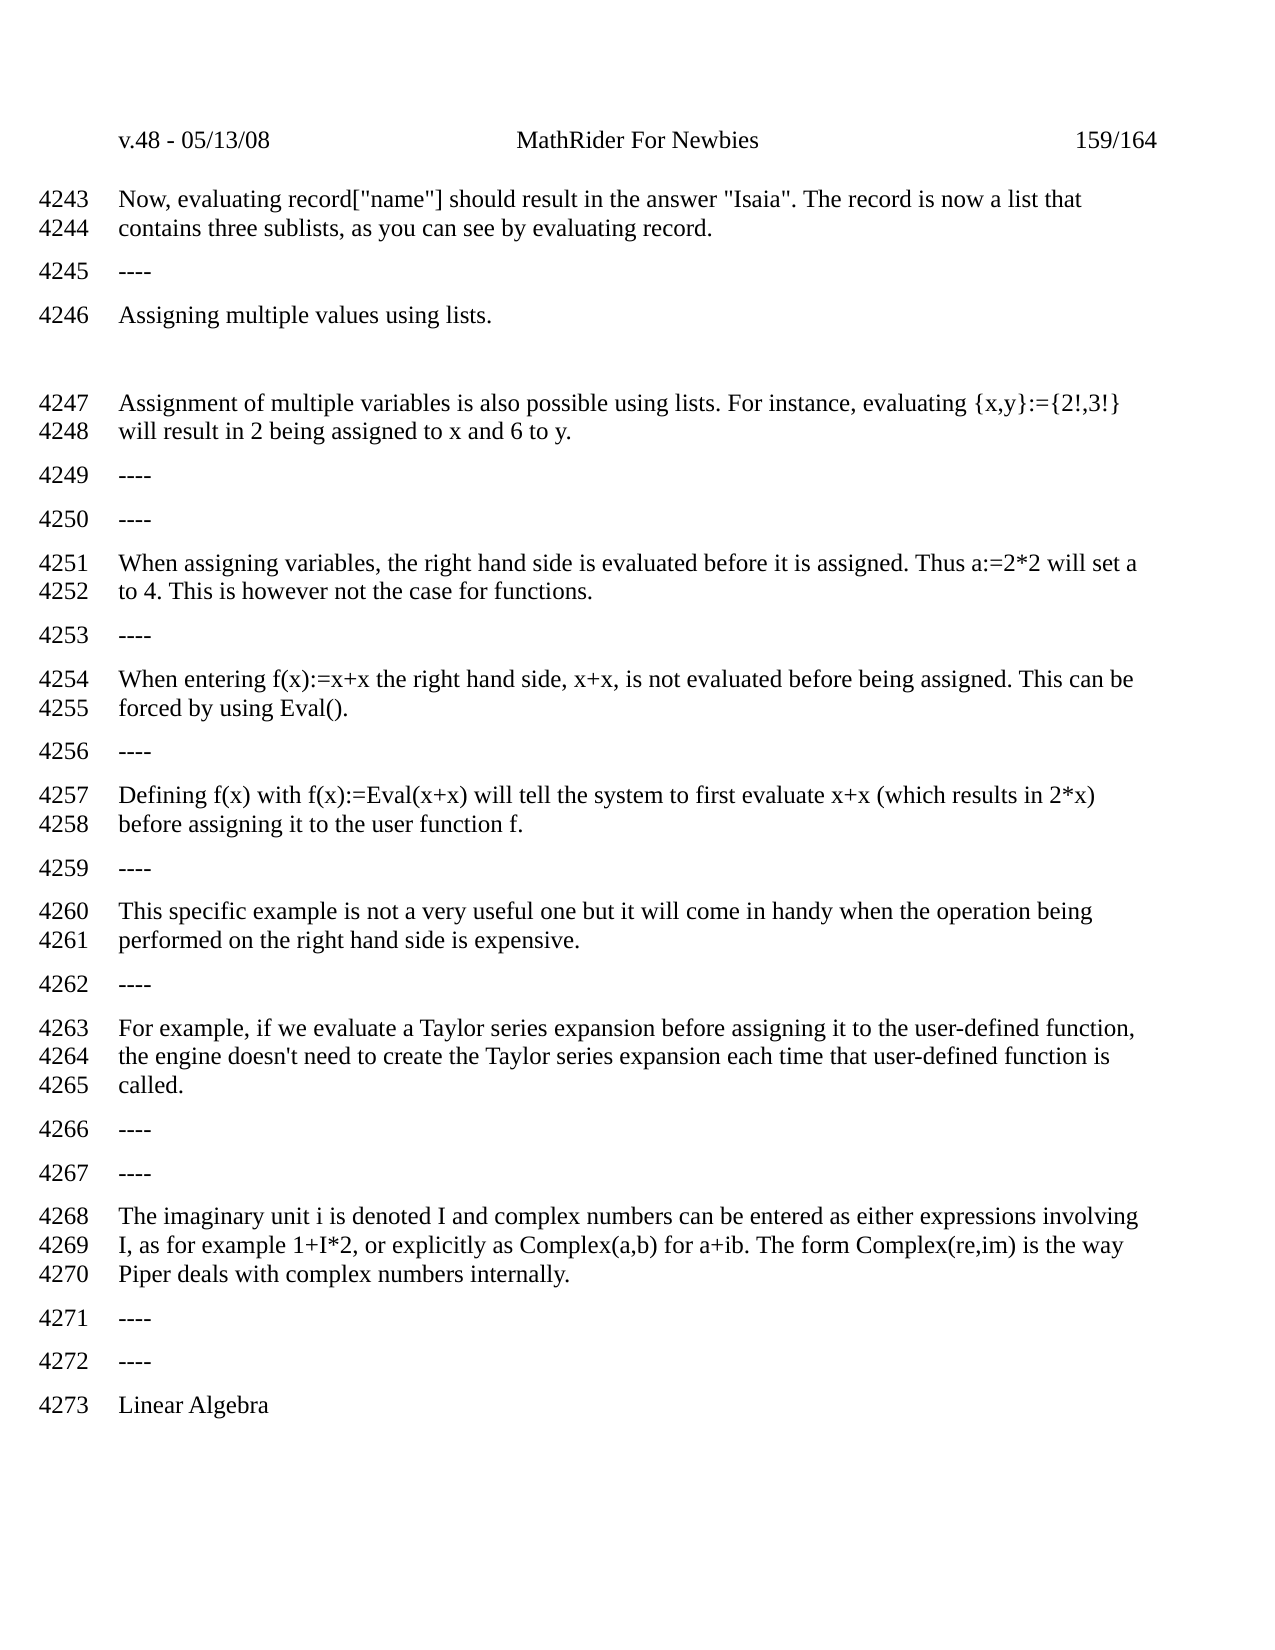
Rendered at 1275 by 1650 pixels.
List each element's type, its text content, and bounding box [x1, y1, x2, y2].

text ---- [118, 1158, 1157, 1186]
text ---- [118, 1303, 1157, 1331]
text Defining f(x) with f(x):=Eval(x+x) will tell the system to first evaluate x+x (which results in 2*x) before assigning it to the user function f. [118, 780, 1157, 838]
text When entering f(x):=x+x the right hand side, x+x, is not evaluated before being assigned. This can be forced by using Eval(). [118, 664, 1157, 721]
text ---- [118, 1346, 1157, 1375]
text When assigning variables, the right hand side is evaluated before it is assigned. Thus a:=2*2 will set a to 4. This is however not the case for functions. [118, 548, 1157, 605]
text ---- [118, 969, 1157, 998]
text ---- [118, 736, 1157, 765]
text This specific example is not a very useful one but it will come in handy when the operation being performed on the right hand side is expensive. [118, 896, 1157, 954]
text ---- [118, 256, 1157, 285]
text ---- [118, 460, 1157, 489]
text Linear Algebra [118, 1390, 1157, 1419]
text ---- [118, 620, 1157, 649]
text ---- [118, 853, 1157, 881]
text Assigning multiple values using lists. [118, 300, 1157, 329]
text ---- [118, 504, 1157, 533]
text Assignment of multiple variables is also possible using lists. For instance, evaluating {x,y}:={2!,3!} will result in 2 being assigned to x and 6 to y. [118, 388, 1157, 445]
text The imaginary unit i is denoted I and complex numbers can be entered as either expressions involving I, as for example 1+I*2, or explicitly as Complex(a,b) for a+ib. The form Complex(re,im) is the way Piper deals with complex numbers internally. [118, 1201, 1157, 1288]
text ---- [118, 1114, 1157, 1143]
text For example, if we evaluate a Taylor series expansion before assigning it to the user-defined function, the engine doesn't need to create the Taylor series expansion each time that user-defined function is called. [118, 1013, 1157, 1099]
text Now, evaluating record["name"] should result in the answer "Isaia". The record is now a list that contains three sublists, as you can see by evaluating record. [118, 184, 1157, 241]
